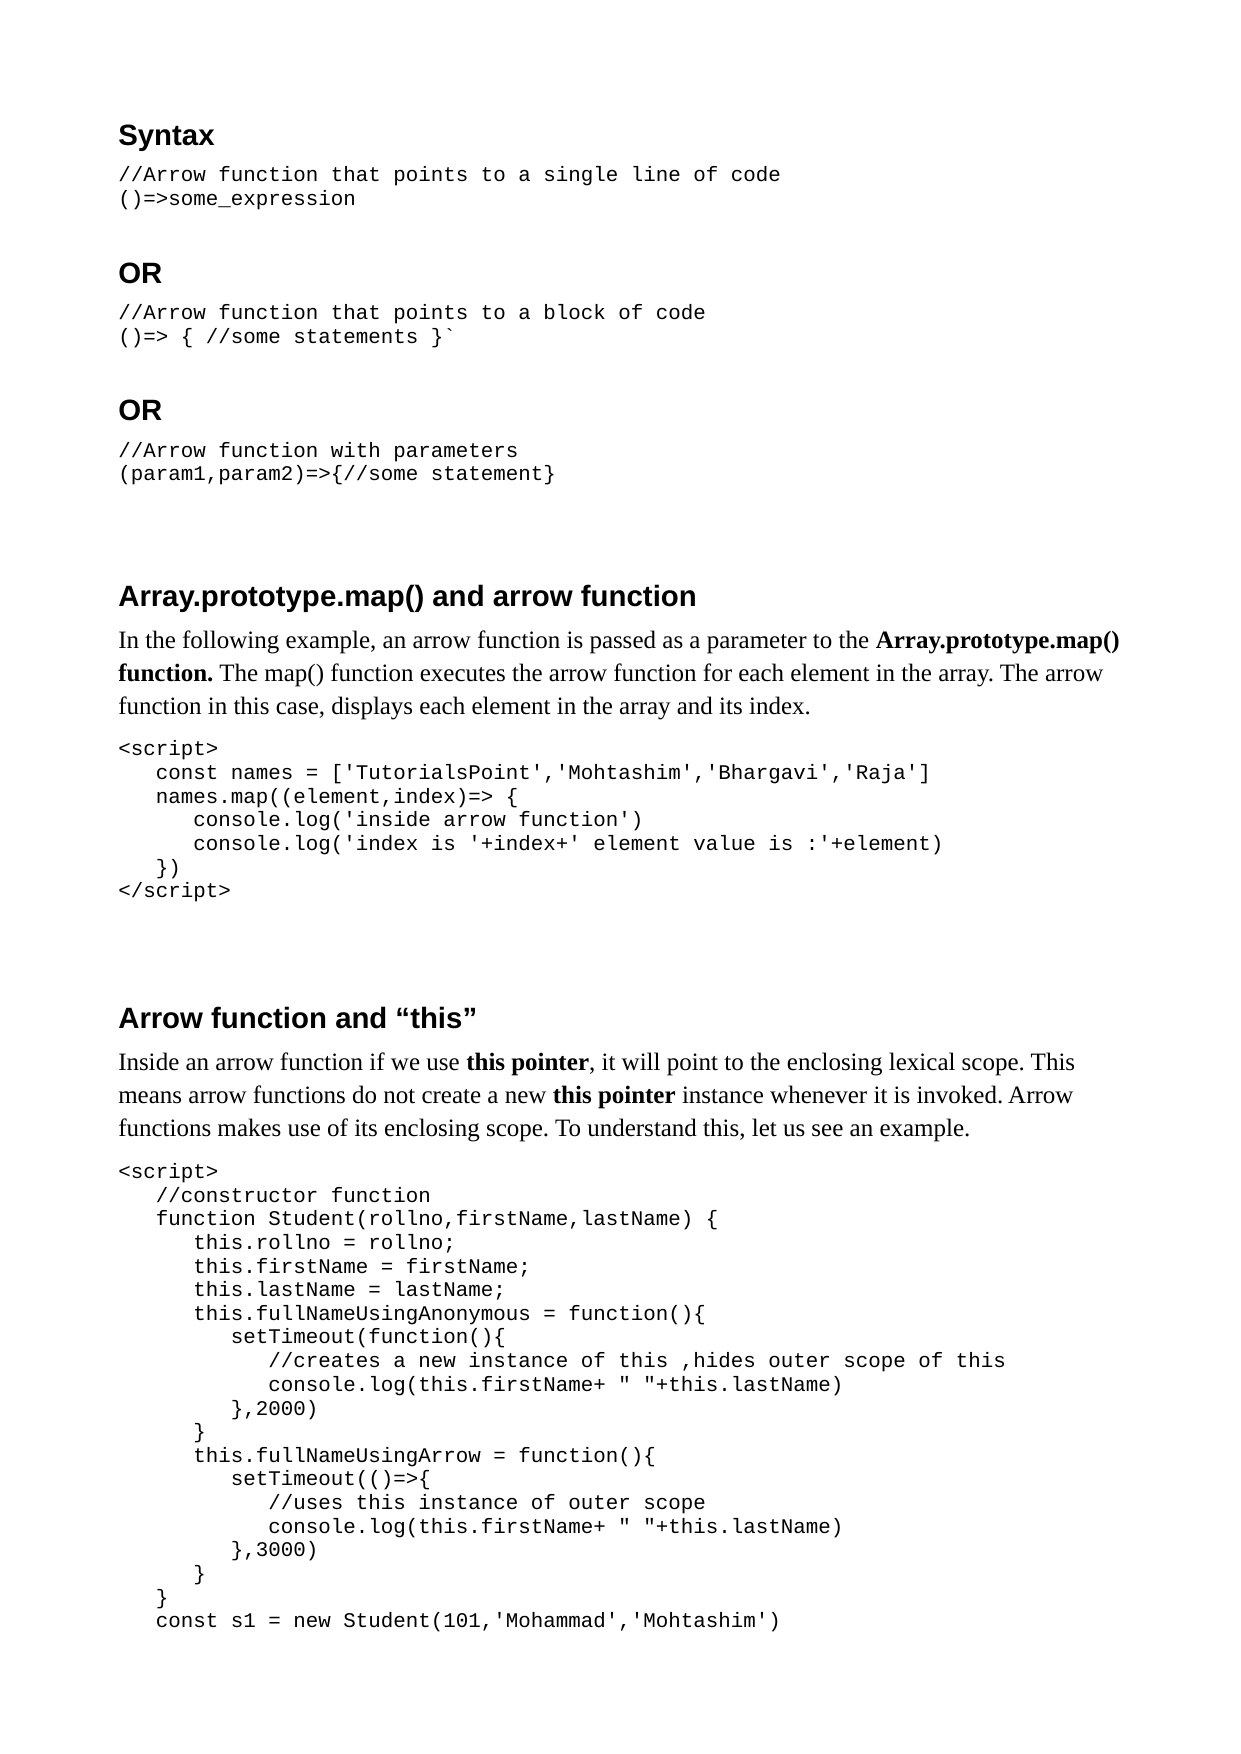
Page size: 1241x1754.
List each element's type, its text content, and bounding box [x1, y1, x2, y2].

text this.fullNameUsingAnonymous = function(){ [118, 1303, 1122, 1327]
text In the following example, an arrow function is passed as a parameter to the Array.prototype.map() function. The map() function executes the arrow function for each element in the array. The arrow function in this case, displays each element in the array and its index. [118, 625, 1122, 719]
text console.log('index is '+index+' element value is :'+element) [118, 833, 1122, 857]
text },2000) [118, 1397, 1122, 1421]
text //constructor function [118, 1185, 1122, 1208]
text console.log(this.firstName+ " "+this.lastName) [118, 1374, 1122, 1397]
subtitle OR [118, 256, 1122, 289]
text //Arrow function with parameters [118, 439, 1122, 463]
text function Student(rollno,firstName,lastName) { [118, 1208, 1122, 1232]
text <script> [118, 738, 1122, 762]
text <script> [118, 1161, 1122, 1185]
subtitle Syntax [118, 118, 1122, 152]
text setTimeout(function(){ [118, 1327, 1122, 1350]
text (param1,param2)=>{//some statement} [118, 463, 1122, 487]
text const names = ['TutorialsPoint','Mohtashim','Bhargavi','Raja'] [118, 762, 1122, 786]
text ()=>some_expression [118, 188, 1122, 212]
text </script> [118, 880, 1122, 904]
text //uses this instance of outer scope [118, 1492, 1122, 1516]
text const s1 = new Student(101,'Mohammad','Mohtashim') [118, 1610, 1122, 1634]
subtitle Arrow function and “this” [118, 1001, 1122, 1035]
subtitle Array.prototype.map() and arrow function [118, 578, 1122, 612]
text console.log(this.firstName+ " "+this.lastName) [118, 1516, 1122, 1539]
text //creates a new instance of this ,hides outer scope of this [118, 1350, 1122, 1374]
text setTimeout(()=>{ [118, 1468, 1122, 1492]
text } [118, 1563, 1122, 1587]
text console.log('inside arrow function') [118, 809, 1122, 833]
text }) [118, 857, 1122, 880]
text Inside an arrow function if we use this pointer, it will point to the enclosing lexical scope. This means arrow functions do not create a new this pointer instance whenever it is invoked. Arrow functions makes use of its enclosing scope. To understand this, let us see an example. [118, 1047, 1122, 1142]
text //Arrow function that points to a block of code [118, 302, 1122, 326]
text //Arrow function that points to a single line of code [118, 164, 1122, 188]
text } [118, 1421, 1122, 1445]
subtitle OR [118, 393, 1122, 427]
text this.rollno = rollno; [118, 1232, 1122, 1256]
text this.firstName = firstName; [118, 1256, 1122, 1279]
text },3000) [118, 1539, 1122, 1563]
text this.lastName = lastName; [118, 1279, 1122, 1303]
text ()=> { //some statements }` [118, 326, 1122, 349]
text names.map((element,index)=> { [118, 786, 1122, 809]
text this.fullNameUsingArrow = function(){ [118, 1445, 1122, 1468]
text } [118, 1587, 1122, 1610]
